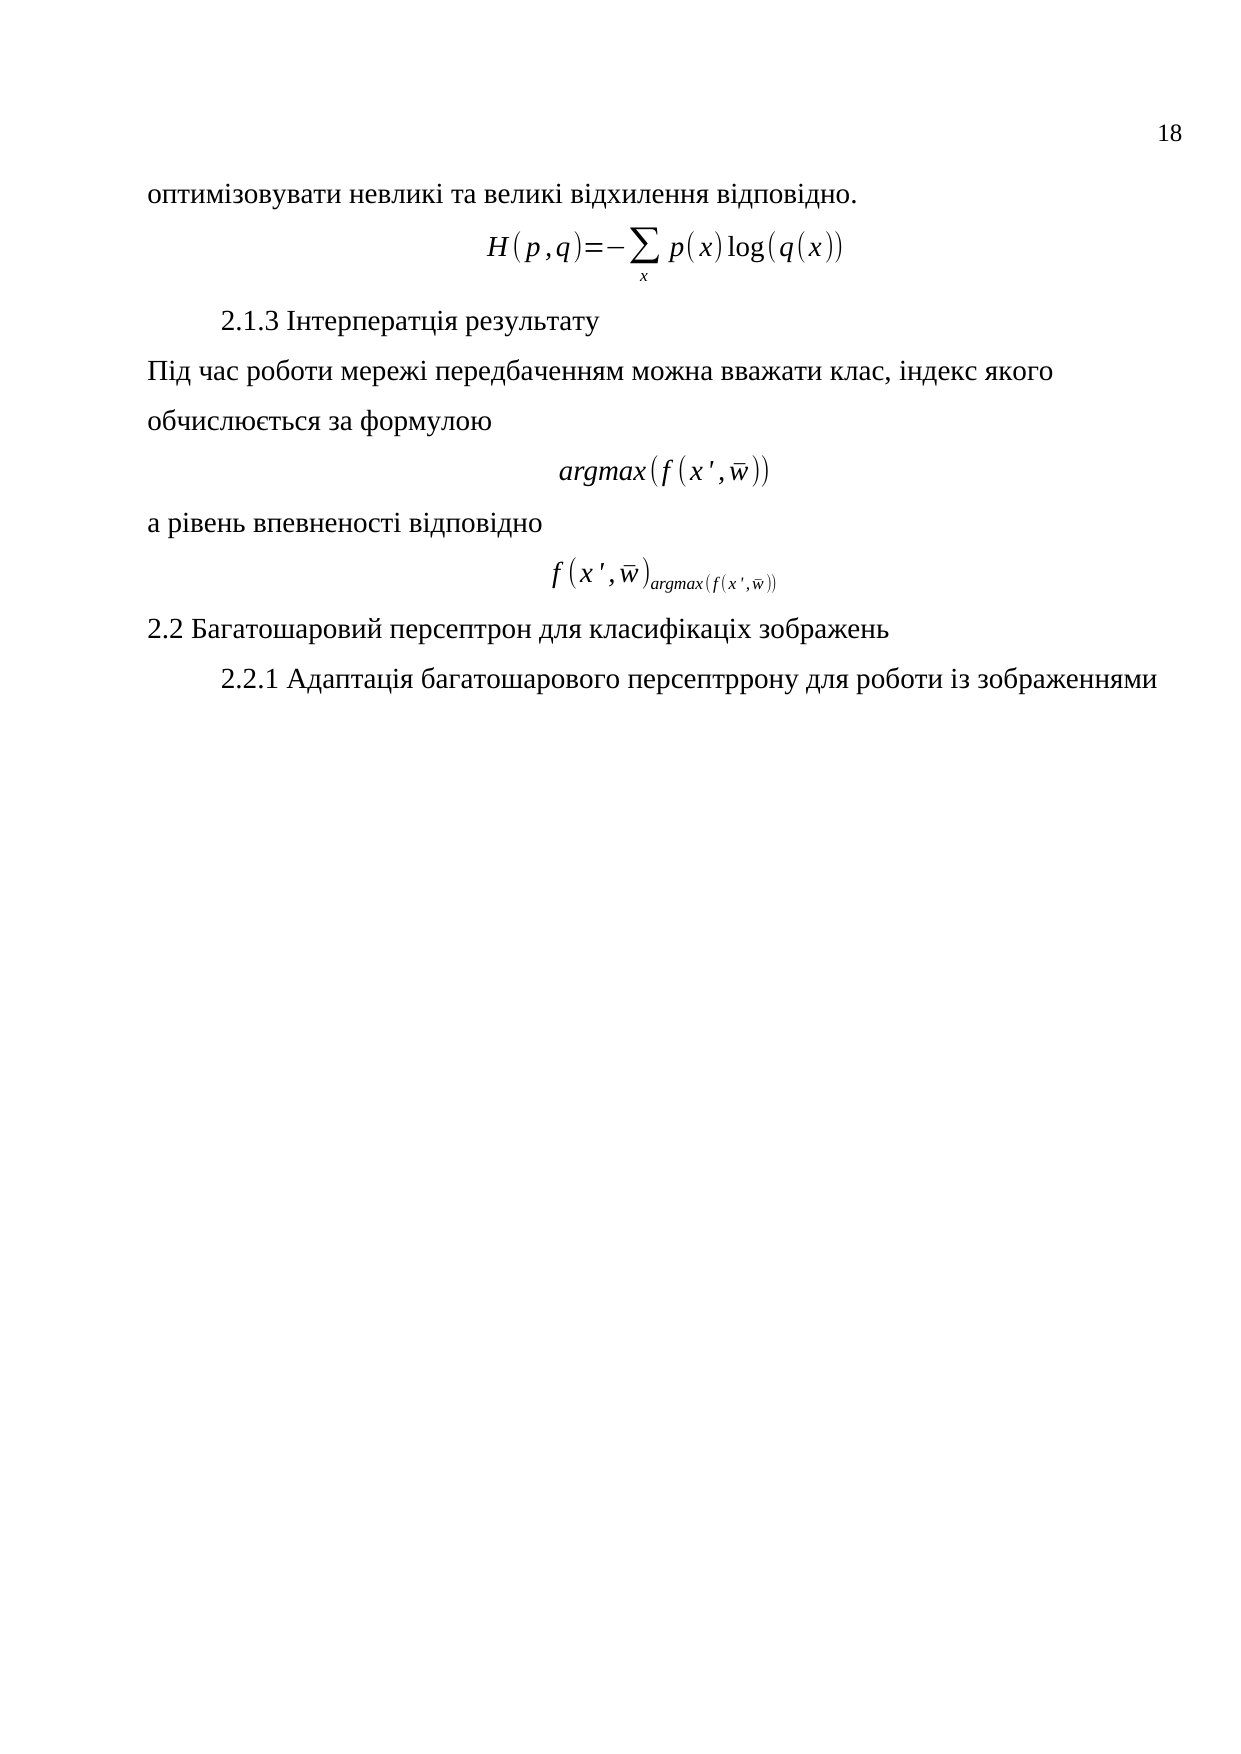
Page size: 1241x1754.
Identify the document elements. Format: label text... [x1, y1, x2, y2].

text оптимізовувати невликі та великі відхилення відповідно. [147, 176, 1182, 210]
text Під час роботи мережі передбаченням можна вважати клас, індекс якого обчислюється за формулою [147, 353, 1182, 437]
text а рівень впевненості відповідно [147, 505, 1182, 539]
text 2.2 Багатошаровий персептрон для класифікаціх зображень [147, 611, 1182, 644]
subtitle 2.2.1 Адаптація багатошарового персептррону для роботи із зображеннями [147, 661, 1182, 695]
subtitle 2.1.3 Інтерператція результату [147, 303, 1182, 336]
